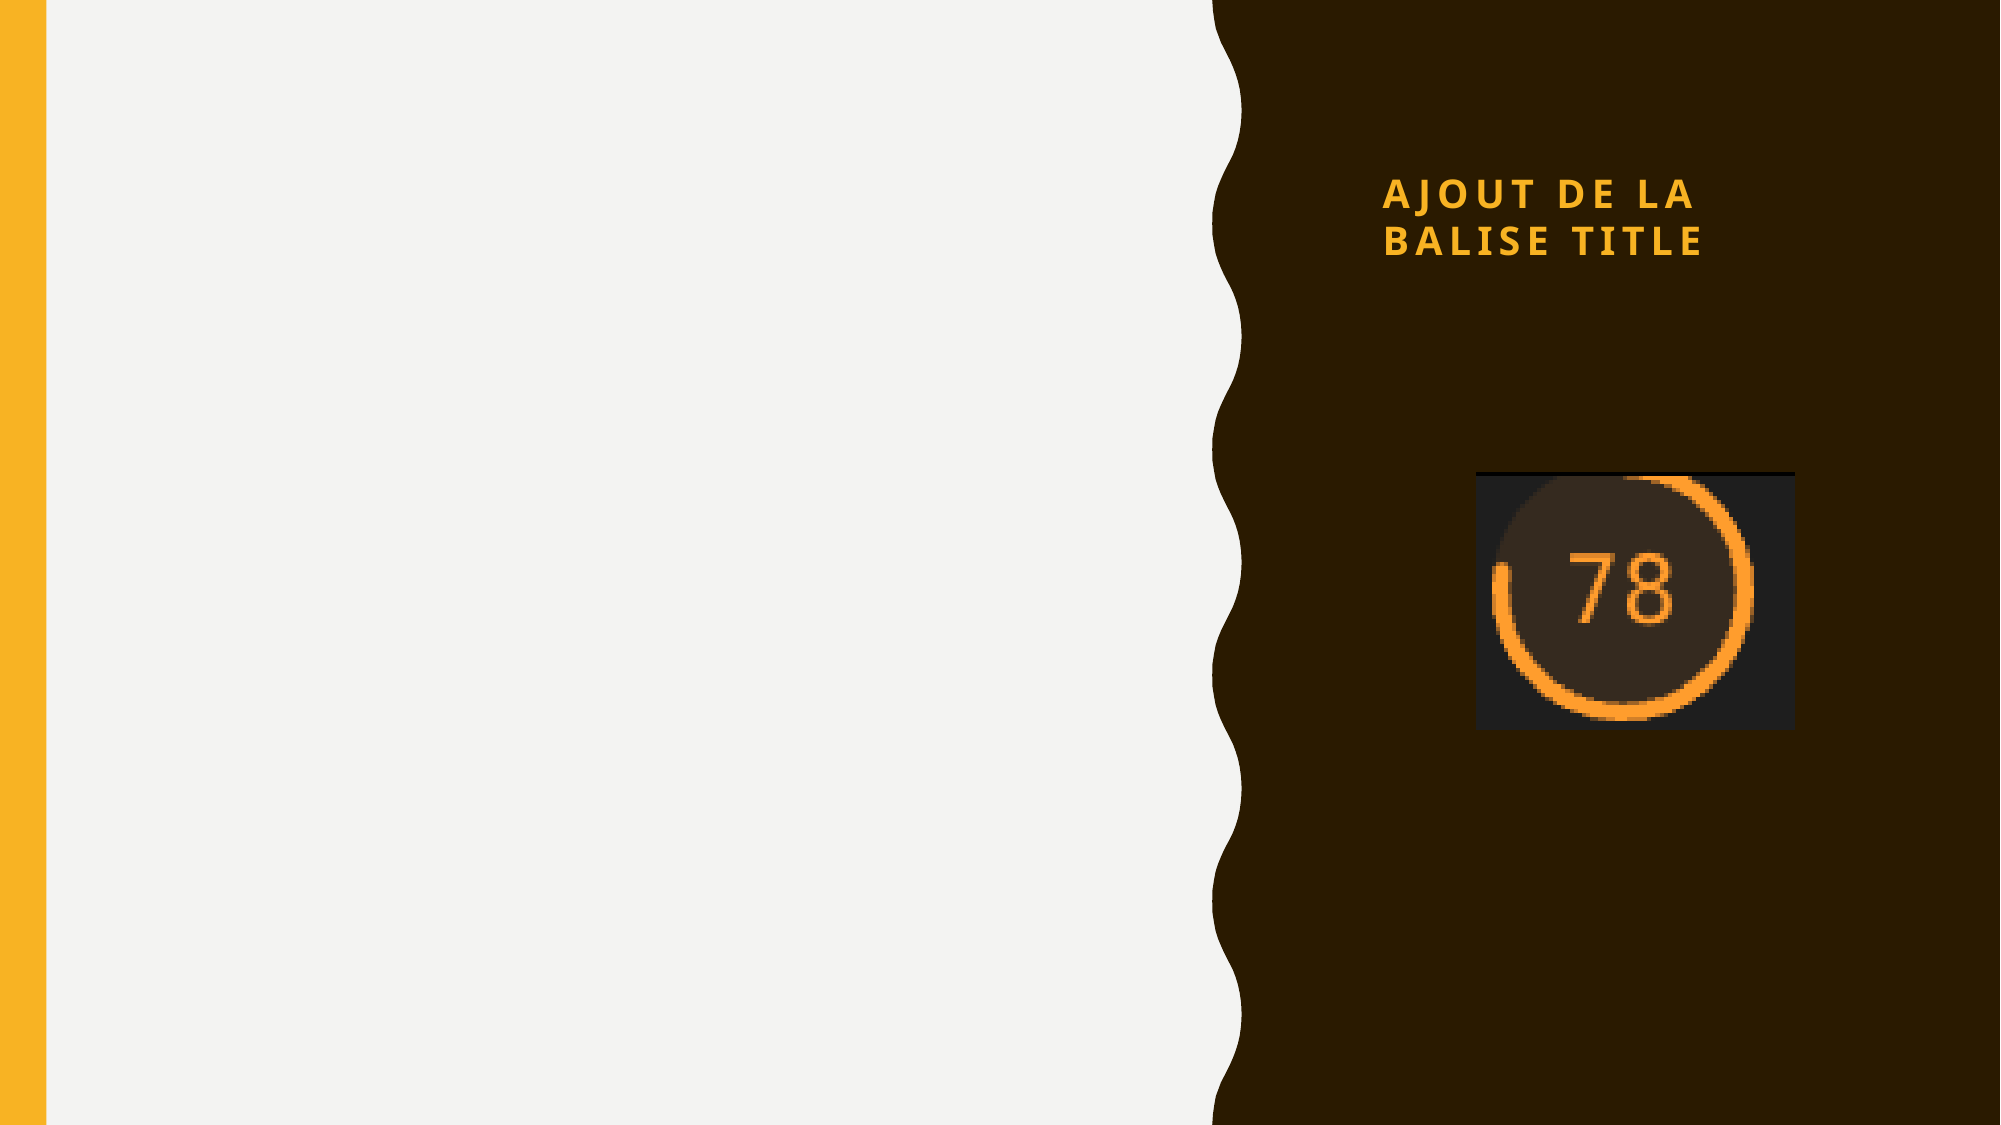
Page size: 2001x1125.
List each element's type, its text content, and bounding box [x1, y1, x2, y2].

title Ajout de la balise Title [1367, 75, 1875, 272]
picture [1476, 472, 1795, 730]
